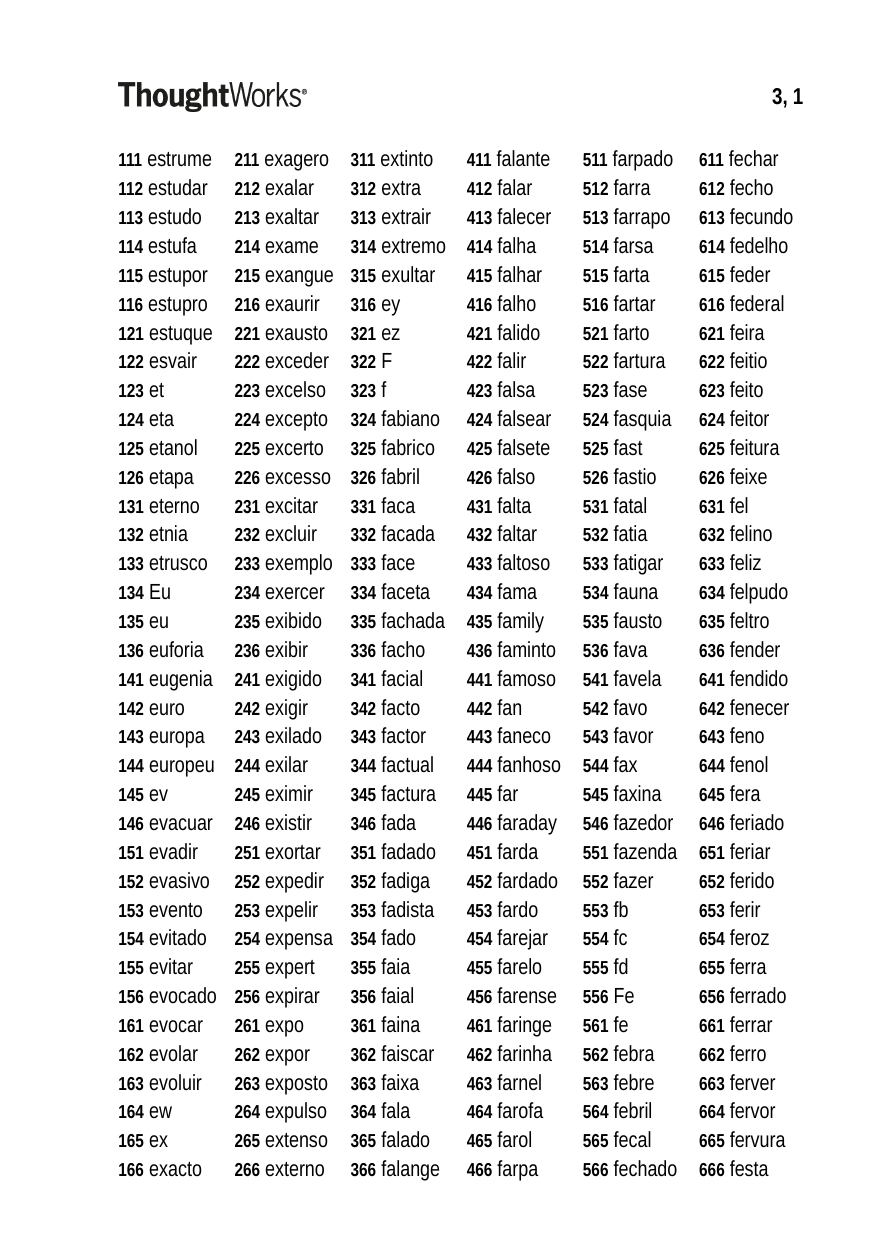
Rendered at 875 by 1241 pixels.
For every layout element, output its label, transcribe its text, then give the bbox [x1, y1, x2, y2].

text 343 factor [350, 723, 467, 748]
text 466 farpa [467, 1156, 583, 1181]
text 164 ew [118, 1098, 234, 1123]
text 665 fervura [699, 1127, 815, 1152]
text 151 evadir [118, 839, 234, 864]
text 556 Fe [583, 983, 699, 1008]
text 242 exigir [234, 694, 350, 719]
text 652 ferido [699, 868, 815, 893]
text 232 excluir [234, 521, 350, 546]
text 216 exaurir [234, 291, 350, 316]
text 312 extra [350, 175, 467, 200]
text 112 estudar [118, 175, 234, 200]
text 434 fama [467, 579, 583, 604]
text 526 fastio [583, 464, 699, 489]
text 234 exercer [234, 579, 350, 604]
text 236 exibir [234, 637, 350, 662]
text 212 exalar [234, 175, 350, 200]
text 514 farsa [583, 233, 699, 258]
text 116 estupro [118, 291, 234, 316]
text 524 fasquia [583, 406, 699, 431]
text 456 farense [467, 983, 583, 1008]
text 445 far [467, 781, 583, 806]
text 611 fechar [699, 146, 815, 171]
text 633 feliz [699, 550, 815, 575]
text 546 fazedor [583, 810, 699, 835]
text 541 favela [583, 666, 699, 691]
text 565 fecal [583, 1127, 699, 1152]
text 464 farofa [467, 1098, 583, 1123]
text 161 evocar [118, 1012, 234, 1037]
text 342 facto [350, 694, 467, 719]
text 516 fartar [583, 291, 699, 316]
text 3, 1 [685, 83, 803, 109]
text 544 fax [583, 752, 699, 777]
text 265 extenso [234, 1127, 350, 1152]
text 313 extrair [350, 204, 467, 229]
text 522 fartura [583, 348, 699, 373]
text 126 etapa [118, 464, 234, 489]
text 155 evitar [118, 954, 234, 979]
text 642 fenecer [699, 694, 815, 719]
text 142 euro [118, 694, 234, 719]
text 654 feroz [699, 925, 815, 950]
text 245 eximir [234, 781, 350, 806]
text 521 farto [583, 319, 699, 344]
text 332 facada [350, 521, 467, 546]
text 124 eta [118, 406, 234, 431]
text 621 feira [699, 319, 815, 344]
text 326 fabril [350, 464, 467, 489]
text 411 falante [467, 146, 583, 171]
text 153 evento [118, 896, 234, 922]
text 363 faixa [350, 1069, 467, 1095]
text 114 estufa [118, 233, 234, 258]
text 231 excitar [234, 492, 350, 518]
text 463 farnel [467, 1069, 583, 1095]
text 451 farda [467, 839, 583, 864]
text 163 evoluir [118, 1069, 234, 1095]
text 542 favo [583, 694, 699, 719]
text 426 falso [467, 464, 583, 489]
text 414 falha [467, 233, 583, 258]
text 656 ferrado [699, 983, 815, 1008]
text 631 fel [699, 492, 815, 518]
text 645 fera [699, 781, 815, 806]
text 662 ferro [699, 1041, 815, 1066]
text 324 fabiano [350, 406, 467, 431]
text 354 fado [350, 925, 467, 950]
text 222 exceder [234, 348, 350, 373]
text 423 falsa [467, 377, 583, 402]
text 643 feno [699, 723, 815, 748]
text 536 fava [583, 637, 699, 662]
text 261 expo [234, 1012, 350, 1037]
text 636 fender [699, 637, 815, 662]
text 452 fardado [467, 868, 583, 893]
text 641 fendido [699, 666, 815, 691]
text 453 fardo [467, 896, 583, 922]
text 553 fb [583, 896, 699, 922]
text 653 ferir [699, 896, 815, 922]
text 416 falho [467, 291, 583, 316]
text 235 exibido [234, 608, 350, 633]
text 254 expensa [234, 925, 350, 950]
text 331 faca [350, 492, 467, 518]
text 622 feitio [699, 348, 815, 373]
text 552 fazer [583, 868, 699, 893]
text 613 fecundo [699, 204, 815, 229]
text 314 extremo [350, 233, 467, 258]
text 316 ey [350, 291, 467, 316]
text 344 factual [350, 752, 467, 777]
text 625 feitura [699, 435, 815, 460]
text 321 ez [350, 319, 467, 344]
text 566 fechado [583, 1156, 699, 1181]
text 666 festa [699, 1156, 815, 1181]
text 341 facial [350, 666, 467, 691]
text 623 feito [699, 377, 815, 402]
text 366 falange [350, 1156, 467, 1181]
text 211 exagero [234, 146, 350, 171]
text 136 euforia [118, 637, 234, 662]
text 433 faltoso [467, 550, 583, 575]
text 534 fauna [583, 579, 699, 604]
text 263 exposto [234, 1069, 350, 1095]
text 356 faial [350, 983, 467, 1008]
text 655 ferra [699, 954, 815, 979]
text 251 exortar [234, 839, 350, 864]
text 661 ferrar [699, 1012, 815, 1037]
text 535 fausto [583, 608, 699, 633]
text 141 eugenia [118, 666, 234, 691]
text 162 evolar [118, 1041, 234, 1066]
text 252 expedir [234, 868, 350, 893]
text 113 estudo [118, 204, 234, 229]
text 465 farol [467, 1127, 583, 1152]
text 531 fatal [583, 492, 699, 518]
text 133 etrusco [118, 550, 234, 575]
text 135 eu [118, 608, 234, 633]
text 121 estuque [118, 319, 234, 344]
text 132 etnia [118, 521, 234, 546]
text 333 face [350, 550, 467, 575]
text 644 fenol [699, 752, 815, 777]
text 561 fe [583, 1012, 699, 1037]
text 346 fada [350, 810, 467, 835]
text 233 exemplo [234, 550, 350, 575]
text 336 facho [350, 637, 467, 662]
text 144 europeu [118, 752, 234, 777]
text 424 falsear [467, 406, 583, 431]
text 515 farta [583, 262, 699, 287]
text 123 et [118, 377, 234, 402]
text 353 fadista [350, 896, 467, 922]
text 555 fd [583, 954, 699, 979]
text 614 fedelho [699, 233, 815, 258]
text 351 fadado [350, 839, 467, 864]
picture [118, 82, 307, 112]
text 255 expert [234, 954, 350, 979]
text 624 feitor [699, 406, 815, 431]
text 435 family [467, 608, 583, 633]
text 432 faltar [467, 521, 583, 546]
text 266 externo [234, 1156, 350, 1181]
text 545 faxina [583, 781, 699, 806]
text 243 exilado [234, 723, 350, 748]
text 334 faceta [350, 579, 467, 604]
text 156 evocado [118, 983, 234, 1008]
text 262 expor [234, 1041, 350, 1066]
text 125 etanol [118, 435, 234, 460]
text 444 fanhoso [467, 752, 583, 777]
text 462 farinha [467, 1041, 583, 1066]
text 646 feriado [699, 810, 815, 835]
text 362 faiscar [350, 1041, 467, 1066]
text 111 estrume [118, 146, 234, 171]
text 616 federal [699, 291, 815, 316]
text 256 expirar [234, 983, 350, 1008]
text 441 famoso [467, 666, 583, 691]
text 425 falsete [467, 435, 583, 460]
text 431 falta [467, 492, 583, 518]
text 115 estupor [118, 262, 234, 287]
text 543 favor [583, 723, 699, 748]
text 214 exame [234, 233, 350, 258]
text 134 Eu [118, 579, 234, 604]
text 165 ex [118, 1127, 234, 1152]
text 154 evitado [118, 925, 234, 950]
text 413 falecer [467, 204, 583, 229]
text 461 faringe [467, 1012, 583, 1037]
text 421 falido [467, 319, 583, 344]
text 651 feriar [699, 839, 815, 864]
text 532 fatia [583, 521, 699, 546]
text 436 faminto [467, 637, 583, 662]
text 454 farejar [467, 925, 583, 950]
text 364 fala [350, 1098, 467, 1123]
text 241 exigido [234, 666, 350, 691]
text 615 feder [699, 262, 815, 287]
text 551 fazenda [583, 839, 699, 864]
text 664 fervor [699, 1098, 815, 1123]
text 224 excepto [234, 406, 350, 431]
text 635 feltro [699, 608, 815, 633]
text 225 excerto [234, 435, 350, 460]
text 442 fan [467, 694, 583, 719]
text 523 fase [583, 377, 699, 402]
text 455 farelo [467, 954, 583, 979]
text 612 fecho [699, 175, 815, 200]
text 632 felino [699, 521, 815, 546]
text 533 fatigar [583, 550, 699, 575]
text 253 expelir [234, 896, 350, 922]
text 264 expulso [234, 1098, 350, 1123]
text 422 falir [467, 348, 583, 373]
text 322 F [350, 348, 467, 373]
text 166 exacto [118, 1156, 234, 1181]
text 446 faraday [467, 810, 583, 835]
text 335 fachada [350, 608, 467, 633]
text 564 febril [583, 1098, 699, 1123]
text 226 excesso [234, 464, 350, 489]
text 131 eterno [118, 492, 234, 518]
text 325 fabrico [350, 435, 467, 460]
text 355 faia [350, 954, 467, 979]
text 511 farpado [583, 146, 699, 171]
text 563 febre [583, 1069, 699, 1095]
text 554 fc [583, 925, 699, 950]
text 513 farrapo [583, 204, 699, 229]
text 244 exilar [234, 752, 350, 777]
text 626 feixe [699, 464, 815, 489]
text 311 extinto [350, 146, 467, 171]
text 215 exangue [234, 262, 350, 287]
text 443 faneco [467, 723, 583, 748]
text 412 falar [467, 175, 583, 200]
text 315 exultar [350, 262, 467, 287]
text 323 f [350, 377, 467, 402]
text 634 felpudo [699, 579, 815, 604]
text 361 faina [350, 1012, 467, 1037]
text 223 excelso [234, 377, 350, 402]
text 122 esvair [118, 348, 234, 373]
text 345 factura [350, 781, 467, 806]
text 415 falhar [467, 262, 583, 287]
text 213 exaltar [234, 204, 350, 229]
text 152 evasivo [118, 868, 234, 893]
text 512 farra [583, 175, 699, 200]
text 221 exausto [234, 319, 350, 344]
text 365 falado [350, 1127, 467, 1152]
text 246 existir [234, 810, 350, 835]
text 562 febra [583, 1041, 699, 1066]
text 145 ev [118, 781, 234, 806]
text 352 fadiga [350, 868, 467, 893]
text 525 fast [583, 435, 699, 460]
text 146 evacuar [118, 810, 234, 835]
text 663 ferver [699, 1069, 815, 1095]
text 143 europa [118, 723, 234, 748]
